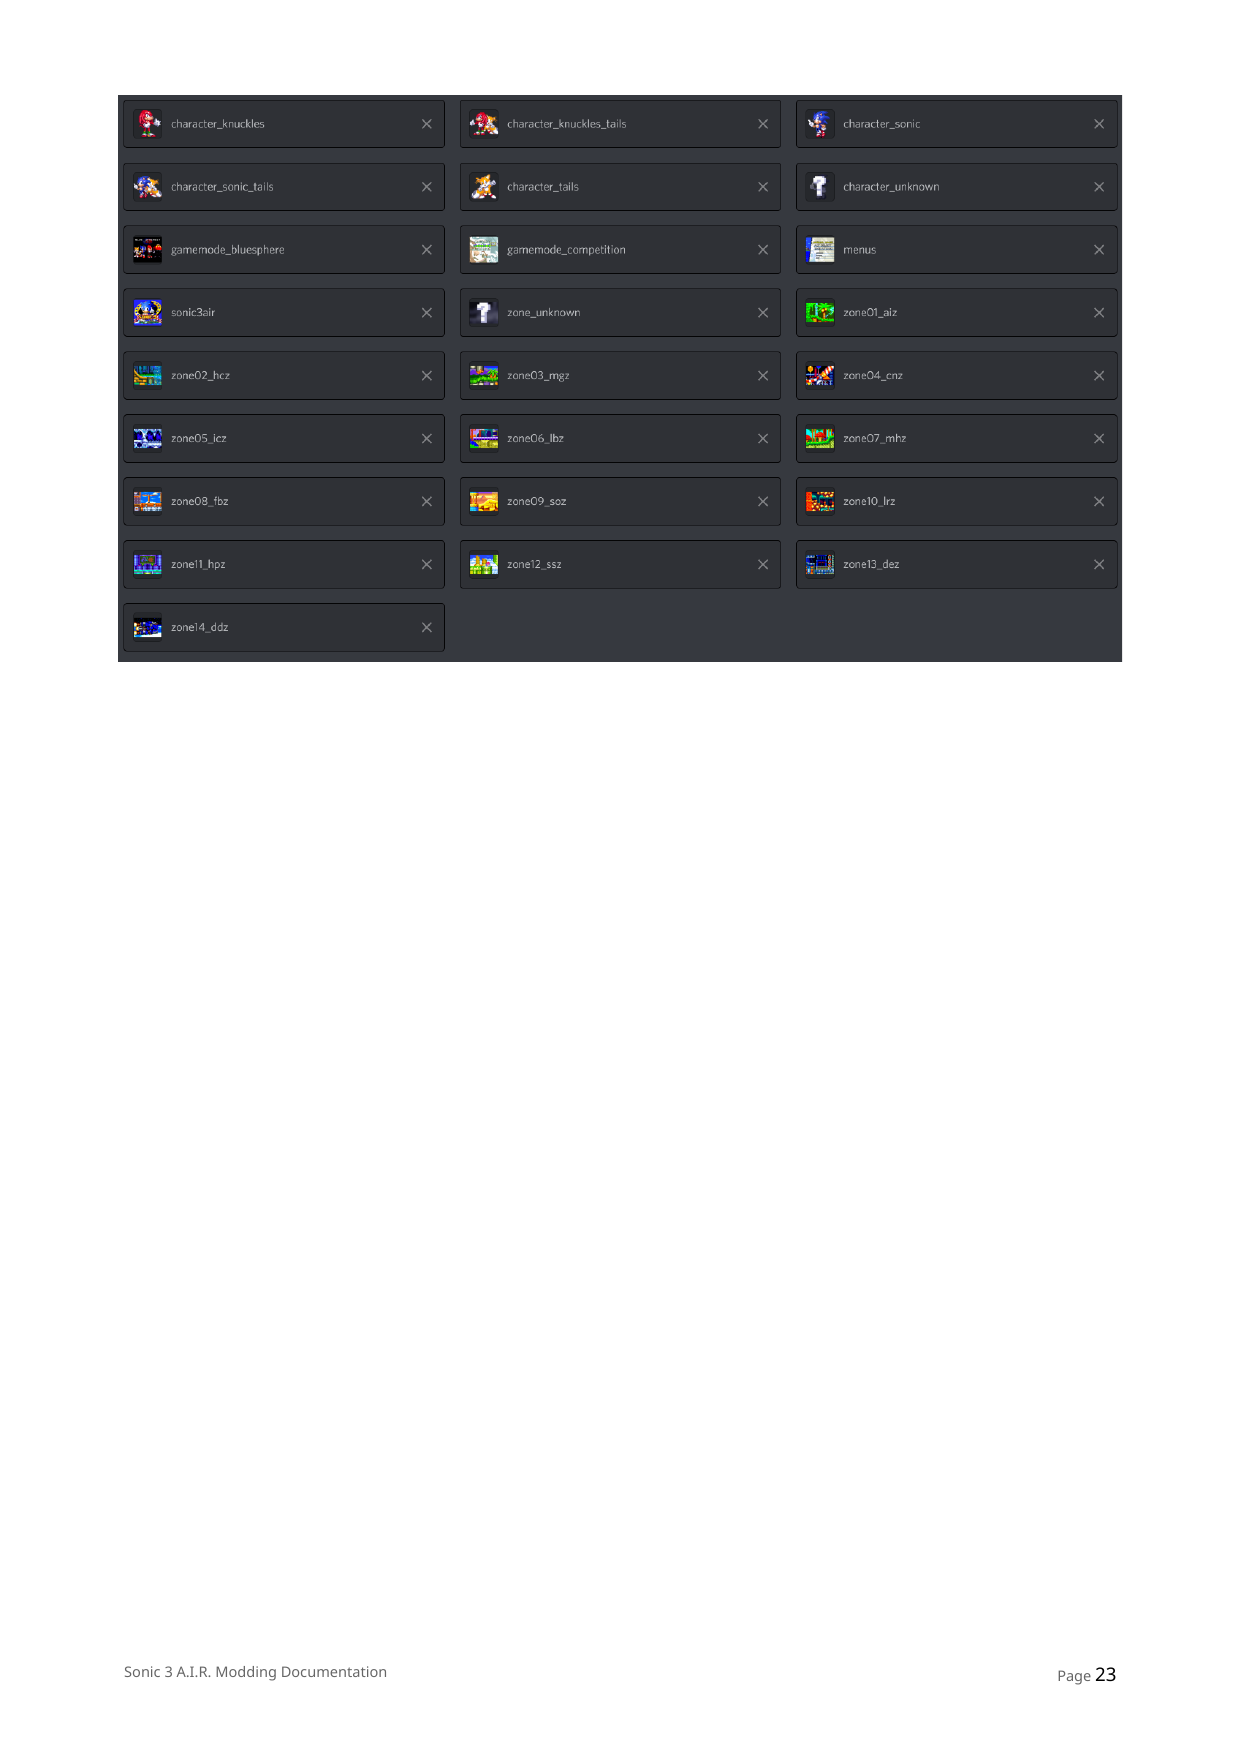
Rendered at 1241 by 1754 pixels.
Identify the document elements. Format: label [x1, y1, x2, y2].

picture [118, 95, 1123, 662]
